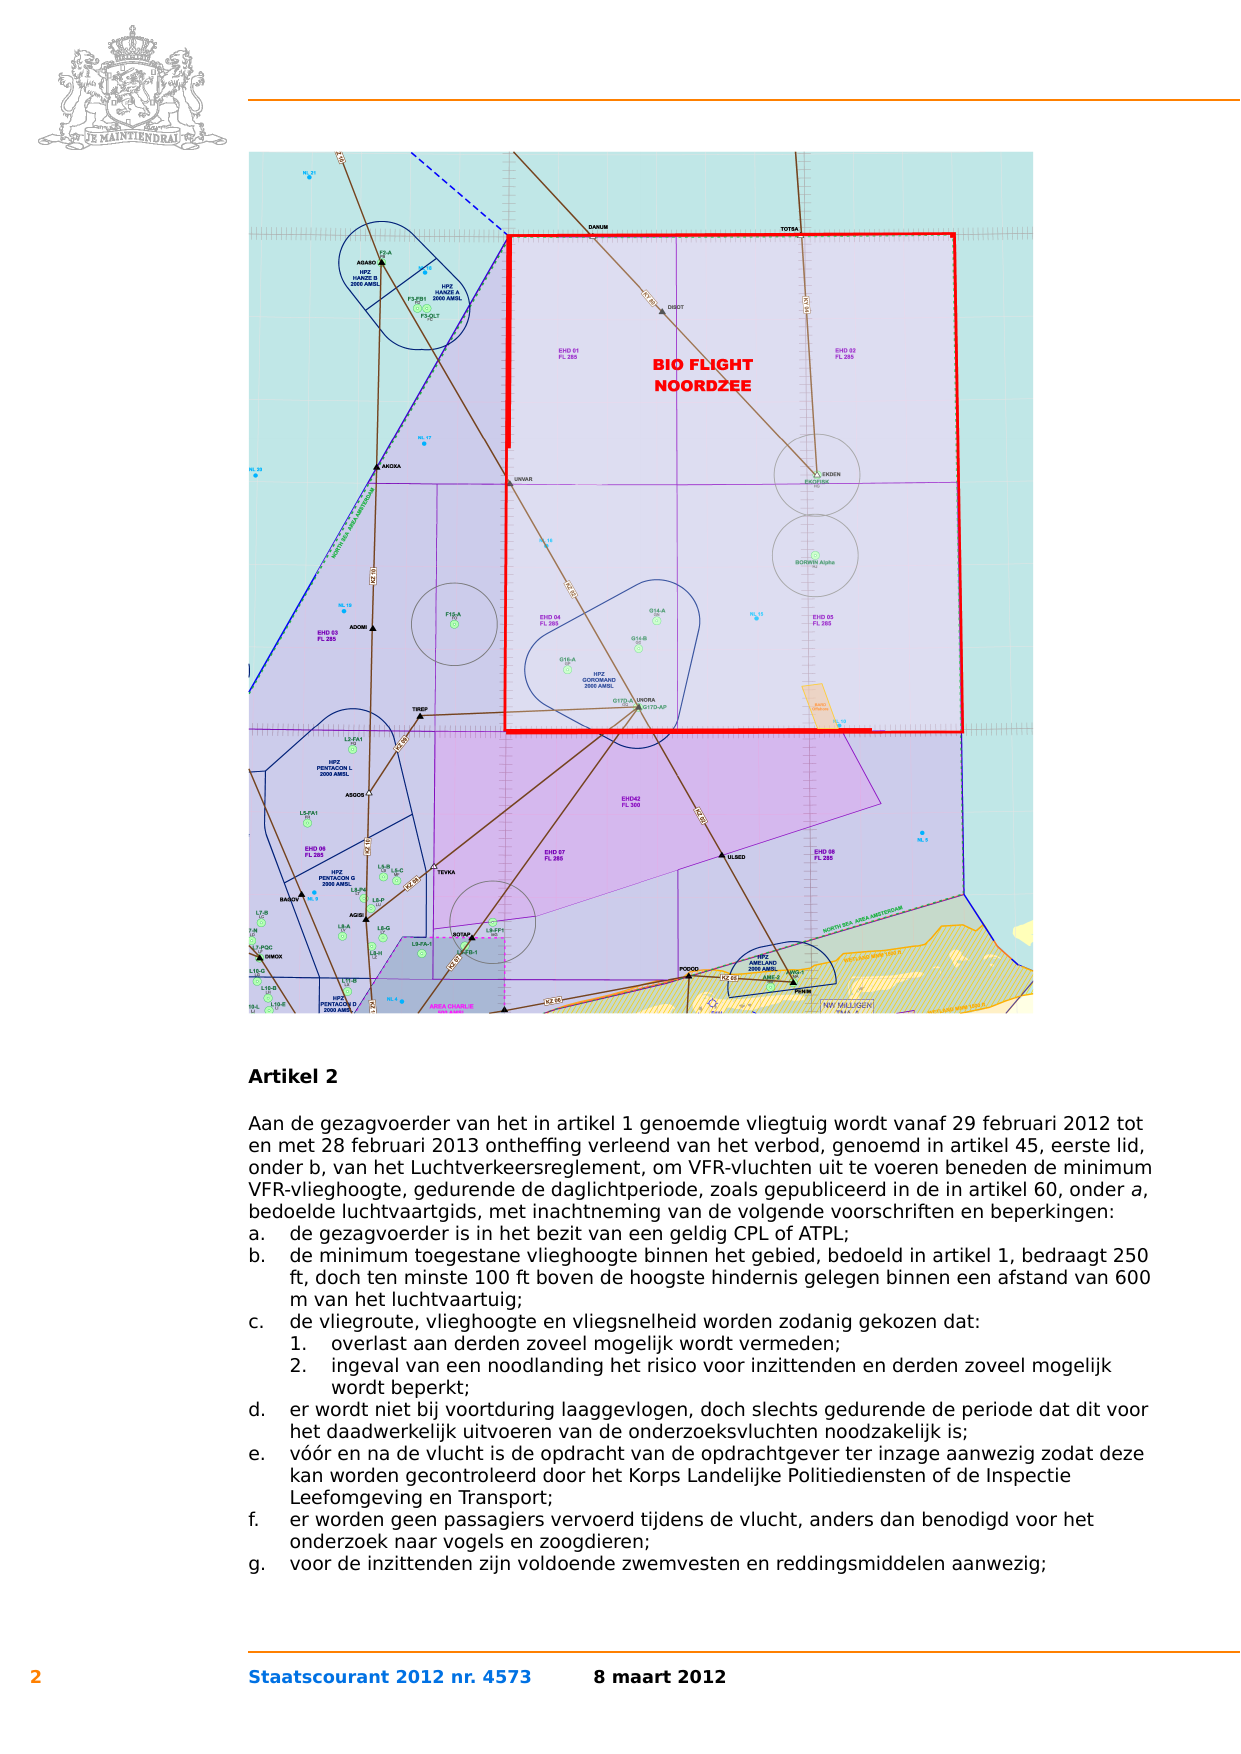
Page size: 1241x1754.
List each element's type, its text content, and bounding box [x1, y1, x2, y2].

text 1. overlast aan derden zoveel mogelijk wordt vermeden; [289, 1333, 1163, 1355]
text Aan de gezagvoerder van het in artikel 1 genoemde vliegtuig wordt vanaf 29 februari 2012 tot en met 28 februari 2013 ontheffing verleend van het verbod, genoemd in artikel 45, eerste lid, onder b, van het Luchtverkeersreglement, om VFR-vluchten uit te voeren beneden de minimum VFR-vlieghoogte, gedurende de daglichtperiode, zoals gepubliceerd in de in artikel 60, onder a, bedoelde luchtvaartgids, met inachtneming van de volgende voorschriften en beperkingen: [248, 1113, 1163, 1223]
text g. voor de inzittenden zijn voldoende zwemvesten en reddingsmiddelen aanwezig; [248, 1552, 1163, 1574]
text c. de vliegroute, vlieghoogte en vliegsnelheid worden zodanig gekozen dat: [248, 1311, 1163, 1333]
text a. de gezagvoerder is in het bezit van een geldig CPL of ATPL; [248, 1223, 1163, 1245]
text f. er worden geen passagiers vervoerd tijdens de vlucht, anders dan benodigd voor het onderzoek naar vogels en zoogdieren; [248, 1508, 1163, 1552]
subtitle Artikel 2 [248, 1066, 1163, 1088]
picture [248, 151, 1034, 1014]
text 2. ingeval van een noodlanding het risico voor inzittenden en derden zoveel mogelijk wordt beperkt; [289, 1355, 1163, 1399]
text d. er wordt niet bij voortduring laaggevlogen, doch slechts gedurende de periode dat dit voor het daadwerkelijk uitvoeren van de onderzoeksvluchten noodzakelijk is; [248, 1399, 1163, 1443]
picture [38, 25, 227, 150]
text e. vóór en na de vlucht is de opdracht van de opdrachtgever ter inzage aanwezig zodat deze kan worden gecontroleerd door het Korps Landelijke Politiediensten of de Inspectie Leefomgeving en Transport; [248, 1443, 1163, 1508]
text b. de minimum toegestane vlieghoogte binnen het gebied, bedoeld in artikel 1, bedraagt 250 ft, doch ten minste 100 ft boven de hoogste hindernis gelegen binnen een afstand van 600 m van het luchtvaartuig; [248, 1245, 1163, 1311]
